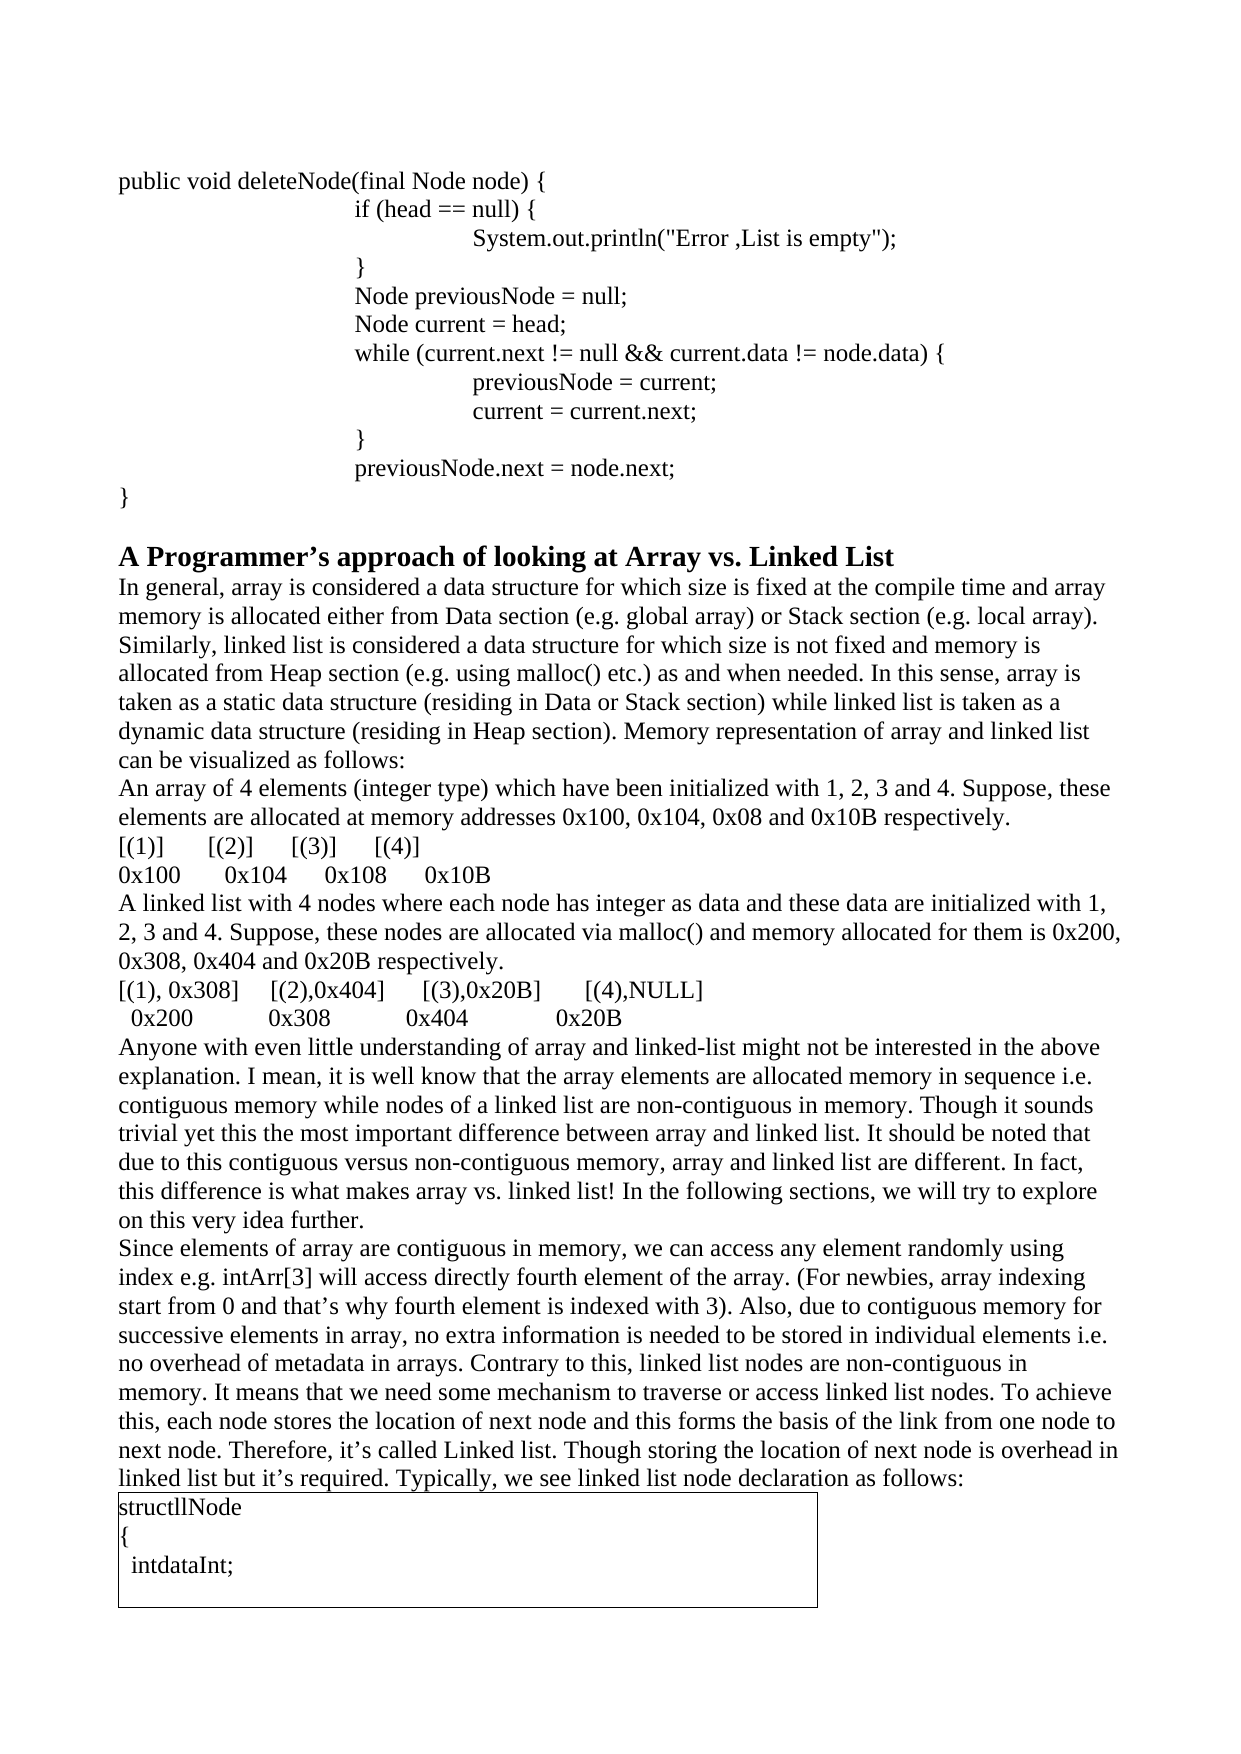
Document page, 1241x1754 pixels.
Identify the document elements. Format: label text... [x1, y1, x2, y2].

text previousNode = current; [118, 367, 1122, 396]
text Node previousNode = null; [118, 281, 1122, 309]
text } [118, 482, 1122, 511]
text [(1)] [(2)] [(3)] [(4)] [118, 831, 1122, 860]
text In general, array is considered a data structure for which size is fixed at the compile time and array memory is allocated either from Data section (e.g. global array) or Stack section (e.g. local array). Similarly, linked list is considered a data structure for which size is not fixed and memory is allocated from Heap section (e.g. using malloc() etc.) as and when needed. In this sense, array is taken as a static data structure (residing in Data or Stack section) while linked list is taken as a dynamic data structure (residing in Heap section). Memory representation of array and linked list can be visualized as follows: [118, 572, 1122, 773]
text } [118, 252, 1122, 281]
text Anyone with even little understanding of array and linked-list might not be interested in the above explanation. I mean, it is well know that the array elements are allocated memory in sequence i.e. contiguous memory while nodes of a linked list are non-contiguous in memory. Though it sounds trivial yet this the most important difference between array and linked list. It should be noted that due to this contiguous versus non-contiguous memory, array and linked list are different. In fact, this difference is what makes array vs. linked list! In the following sections, we will try to explore on this very idea further. [118, 1032, 1122, 1233]
text A linked list with 4 nodes where each node has integer as data and these data are initialized with 1, 2, 3 and 4. Suppose, these nodes are allocated via malloc() and memory allocated for them is 0x200, 0x308, 0x404 and 0x20B respectively. [118, 888, 1122, 975]
text System.out.println("Error ,List is empty"); [118, 223, 1122, 252]
text if (head == null) { [118, 194, 1122, 223]
text A Programmer’s approach of looking at Array vs. Linked List [118, 539, 1122, 572]
text 0x100 0x104 0x108 0x10B [118, 860, 1122, 888]
text public void deleteNode(final Node node) { [118, 166, 1122, 194]
text 0x200 0x308 0x404 0x20B [118, 1003, 1122, 1032]
text while (current.next != null && current.data != node.data) { [118, 338, 1122, 367]
text } [118, 424, 1122, 453]
text [(1), 0x308] [(2),0x404] [(3),0x20B] [(4),NULL] [118, 975, 1122, 1003]
text Since elements of array are contiguous in memory, we can access any element randomly using index e.g. intArr[3] will access directly fourth element of the array. (For newbies, array indexing start from 0 and that’s why fourth element is indexed with 3). Also, due to contiguous memory for successive elements in array, no extra information is needed to be stored in individual elements i.e. no overhead of metadata in arrays. Contrary to this, linked list nodes are non-contiguous in memory. It means that we need some mechanism to traverse or access linked list nodes. To achieve this, each node stores the location of next node and this forms the basis of the link from one node to next node. Therefore, it’s called Linked list. Though storing the location of next node is overhead in linked list but it’s required. Typically, we see linked list node declaration as follows: [118, 1233, 1122, 1492]
text current = current.next; [118, 396, 1122, 424]
text Node current = head; [118, 309, 1122, 338]
text previousNode.next = node.next; [118, 453, 1122, 482]
table_header structllNode { intdataInt; [119, 1493, 817, 1607]
text An array of 4 elements (integer type) which have been initialized with 1, 2, 3 and 4. Suppose, these elements are allocated at memory addresses 0x100, 0x104, 0x08 and 0x10B respectively. [118, 773, 1122, 831]
